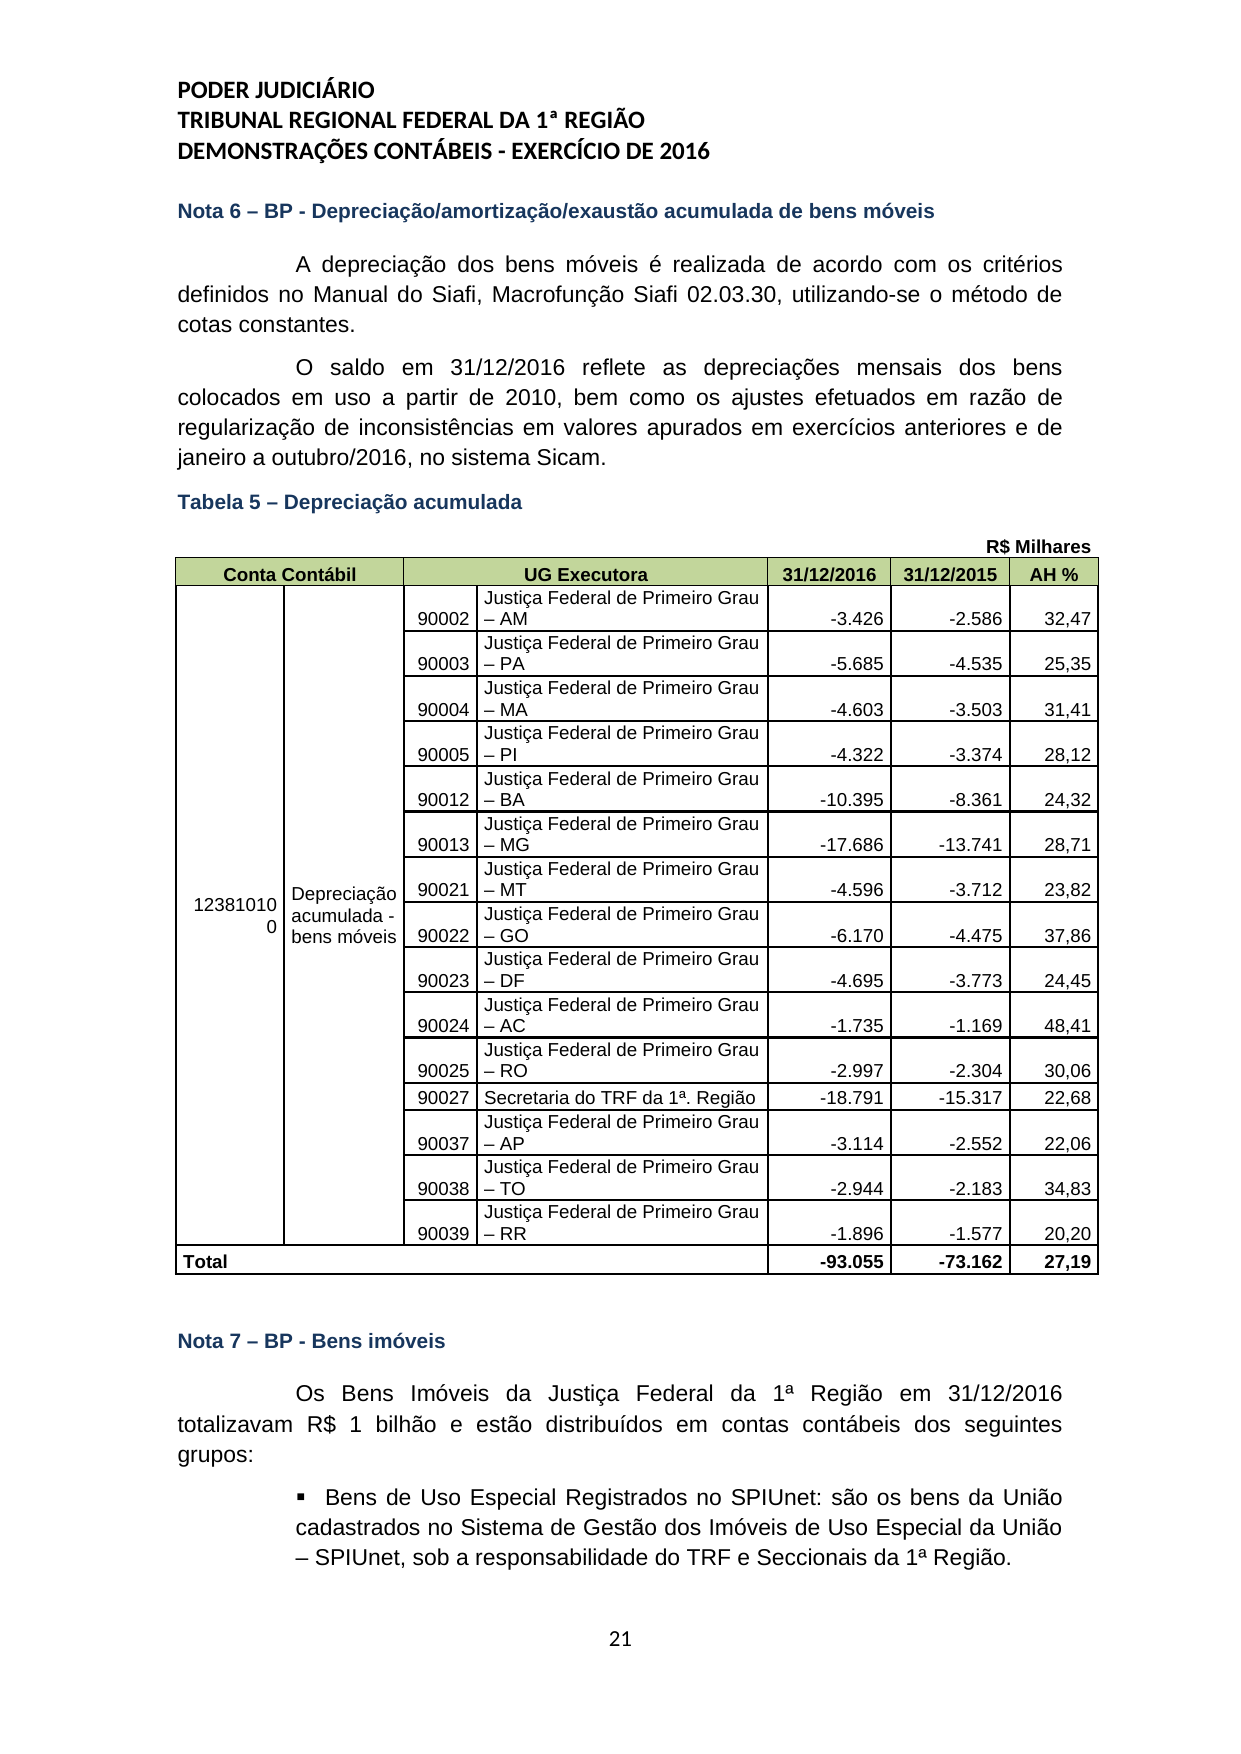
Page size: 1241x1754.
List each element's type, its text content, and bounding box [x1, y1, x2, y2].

table_cell Justiça Federal de Primeiro Grau – MG [478, 813, 767, 856]
table_cell -2.586 [892, 586, 1009, 629]
table_cell -2.304 [892, 1039, 1009, 1082]
table_cell -3.426 [769, 586, 890, 629]
table_cell -4.596 [769, 858, 890, 901]
table_cell Justiça Federal de Primeiro Grau – AP [478, 1111, 767, 1154]
table_cell -1.169 [892, 993, 1009, 1036]
list Os Bens Imóveis da Justiça Federal da 1ª Região em 31/12/2016 totalizavam R$ 1 bilhão e estão distribuídos em contas contábeis dos seguintes grupos: [177, 1380, 1063, 1467]
table_cell Depreciação acumulada - bens móveis [285, 586, 403, 1244]
table_header R$ Milhares [176, 529, 1098, 557]
table_cell -17.686 [769, 813, 890, 856]
table_cell -18.791 [769, 1084, 890, 1109]
table_cell 30,06 [1011, 1039, 1097, 1082]
table_cell 90004 [405, 677, 476, 720]
table_cell Justiça Federal de Primeiro Grau – DF [478, 948, 767, 991]
table_cell 48,41 [1011, 993, 1097, 1036]
table_cell -3.712 [892, 858, 1009, 901]
table_cell Justiça Federal de Primeiro Grau – RO [478, 1039, 767, 1082]
table_cell -93.055 [769, 1246, 890, 1272]
table_cell 24,32 [1011, 767, 1097, 810]
table_cell -4.322 [769, 722, 890, 765]
table_cell -4.695 [769, 948, 890, 991]
table_cell -3.374 [892, 722, 1009, 765]
table_cell -3.773 [892, 948, 1009, 991]
table_cell Total [177, 1246, 767, 1272]
table_cell 34,83 [1011, 1156, 1097, 1199]
table_cell -10.395 [769, 767, 890, 810]
table_cell -13.741 [892, 813, 1009, 856]
subtitle Nota 7 – BP - Bens imóveis [177, 1327, 1071, 1355]
table_cell 31/12/2016 [768, 558, 890, 585]
table_cell Justiça Federal de Primeiro Grau – AC [478, 993, 767, 1036]
table_cell 90003 [405, 632, 476, 675]
table_cell -15.317 [892, 1084, 1009, 1109]
table_cell 31/12/2015 [891, 558, 1009, 585]
list Bens de Uso Especial Registrados no SPIUnet: são os bens da União cadastrados no Sistema de Gestão dos Imóveis de Uso Especial da União – SPIUnet, sob a responsabilidade do TRF e Seccionais da 1ª Região. [295, 1483, 1063, 1570]
table_cell 23,82 [1011, 858, 1097, 901]
table_cell -3.114 [769, 1111, 890, 1154]
table_cell 32,47 [1011, 586, 1097, 629]
table_cell 28,71 [1011, 813, 1097, 856]
table_cell -3.503 [892, 677, 1009, 720]
table_cell -1.735 [769, 993, 890, 1036]
subtitle Nota 6 – BP - Depreciação/amortização/exaustão acumulada de bens móveis [177, 197, 1071, 225]
table_cell 31,41 [1011, 677, 1097, 720]
table_cell -1.577 [892, 1201, 1009, 1244]
table_cell -1.896 [769, 1201, 890, 1244]
table_cell Secretaria do TRF da 1ª. Região [478, 1084, 767, 1109]
table_cell Conta Contábil [176, 558, 403, 585]
table_cell Justiça Federal de Primeiro Grau – PI [478, 722, 767, 765]
table_cell Justiça Federal de Primeiro Grau – GO [478, 903, 767, 946]
text Tabela 5 – Depreciação acumulada [177, 488, 1071, 516]
table_cell 90024 [405, 993, 476, 1036]
list A depreciação dos bens móveis é realizada de acordo com os critérios definidos no Manual do Siafi, Macrofunção Siafi 02.03.30, utilizando-se o método de cotas constantes. [177, 251, 1063, 337]
table_cell Justiça Federal de Primeiro Grau – MA [478, 677, 767, 720]
list O saldo em 31/12/2016 reflete as depreciações mensais dos bens colocados em uso a partir de 2010, bem como os ajustes efetuados em razão de regularização de inconsistências em valores apurados em exercícios anteriores e de janeiro a outubro/2016, no sistema Sicam. [177, 354, 1063, 471]
table_cell -5.685 [769, 632, 890, 675]
table_cell -2.944 [769, 1156, 890, 1199]
table_cell 90023 [405, 948, 476, 991]
table_cell 22,06 [1011, 1111, 1097, 1154]
table_cell Justiça Federal de Primeiro Grau – AM [478, 586, 767, 629]
table_cell -6.170 [769, 903, 890, 946]
table_cell 90025 [405, 1039, 476, 1082]
table_cell Justiça Federal de Primeiro Grau – BA [478, 767, 767, 810]
table_cell 20,20 [1011, 1201, 1097, 1244]
table_cell -8.361 [892, 767, 1009, 810]
table_cell 24,45 [1011, 948, 1097, 991]
table_cell 27,19 [1011, 1246, 1097, 1272]
table_cell -4.535 [892, 632, 1009, 675]
table_cell 90022 [405, 903, 476, 946]
table_cell 90038 [405, 1156, 476, 1199]
table_cell Justiça Federal de Primeiro Grau – MT [478, 858, 767, 901]
table_cell 123810100 [177, 586, 283, 1244]
table_cell 90021 [405, 858, 476, 901]
table_cell -4.475 [892, 903, 1009, 946]
table_cell 90002 [405, 586, 476, 629]
table_cell 90005 [405, 722, 476, 765]
table_cell 90037 [405, 1111, 476, 1154]
table_cell 90012 [405, 767, 476, 810]
table_cell 37,86 [1011, 903, 1097, 946]
table_cell Justiça Federal de Primeiro Grau – PA [478, 632, 767, 675]
table_cell Justiça Federal de Primeiro Grau – RR [478, 1201, 767, 1244]
table_cell 28,12 [1011, 722, 1097, 765]
table_cell AH % [1010, 558, 1098, 585]
table_cell -2.997 [769, 1039, 890, 1082]
table_cell -2.552 [892, 1111, 1009, 1154]
table_cell 90013 [405, 813, 476, 856]
table_cell -2.183 [892, 1156, 1009, 1199]
table_cell -4.603 [769, 677, 890, 720]
table_cell 22,68 [1011, 1084, 1097, 1109]
table_cell UG Executora [404, 558, 767, 585]
table_cell Justiça Federal de Primeiro Grau – TO [478, 1156, 767, 1199]
table_cell 25,35 [1011, 632, 1097, 675]
table_cell 90027 [405, 1084, 476, 1109]
table_cell 90039 [405, 1201, 476, 1244]
table_cell -73.162 [892, 1246, 1009, 1272]
